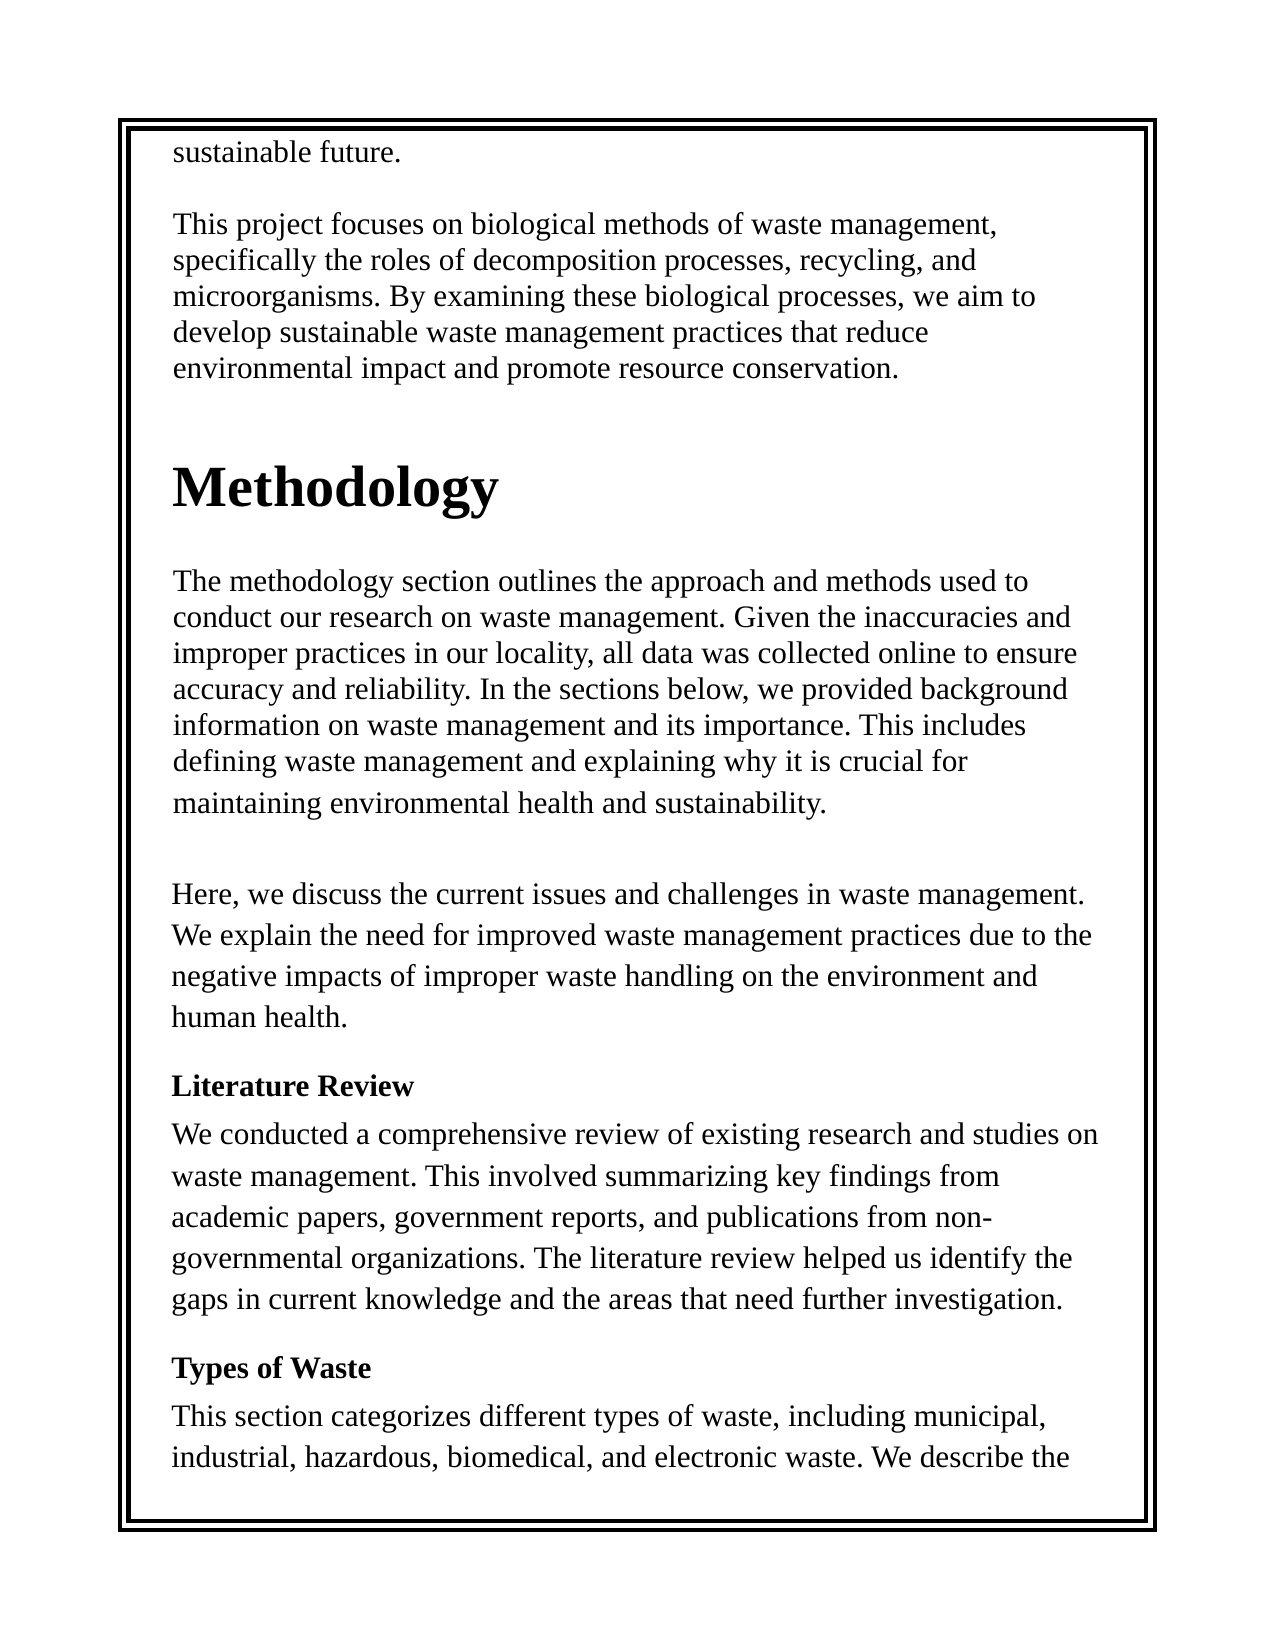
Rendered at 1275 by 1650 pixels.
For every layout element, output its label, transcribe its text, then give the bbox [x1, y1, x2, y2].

subtitle Types of Waste [171, 1349, 1104, 1385]
subtitle Literature Review [171, 1067, 1104, 1103]
text sustainable future. This project focuses on biological methods of waste management, specifically the roles of decomposition processes, recycling, and microorganisms. By examining these biological processes, we aim to develop sustainable waste management practices that reduce environmental impact and promote resource conservation. [173, 134, 1104, 385]
text Methodology The methodology section outlines the approach and methods used to conduct our research on waste management. Given the inaccuracies and improper practices in our locality, all data was collected online to ensure accuracy and reliability. In the sections below, we provided background information on waste management and its importance. This includes defining waste management and explaining why it is crucial for maintaining environmental health and sustainability. [173, 452, 1104, 821]
text This section categorizes different types of waste, including municipal, industrial, hazardous, biomedical, and electronic waste. We describe the [171, 1397, 1104, 1474]
text We conducted a comprehensive review of existing research and studies on waste management. This involved summarizing key findings from academic papers, government reports, and publications from non-governmental organizations. The literature review helped us identify the gaps in current knowledge and the areas that need further investigation. [171, 1116, 1104, 1316]
text Here, we discuss the current issues and challenges in waste management. We explain the need for improved waste management practices due to the negative impacts of improper waste handling on the environment and human health. [171, 875, 1104, 1035]
